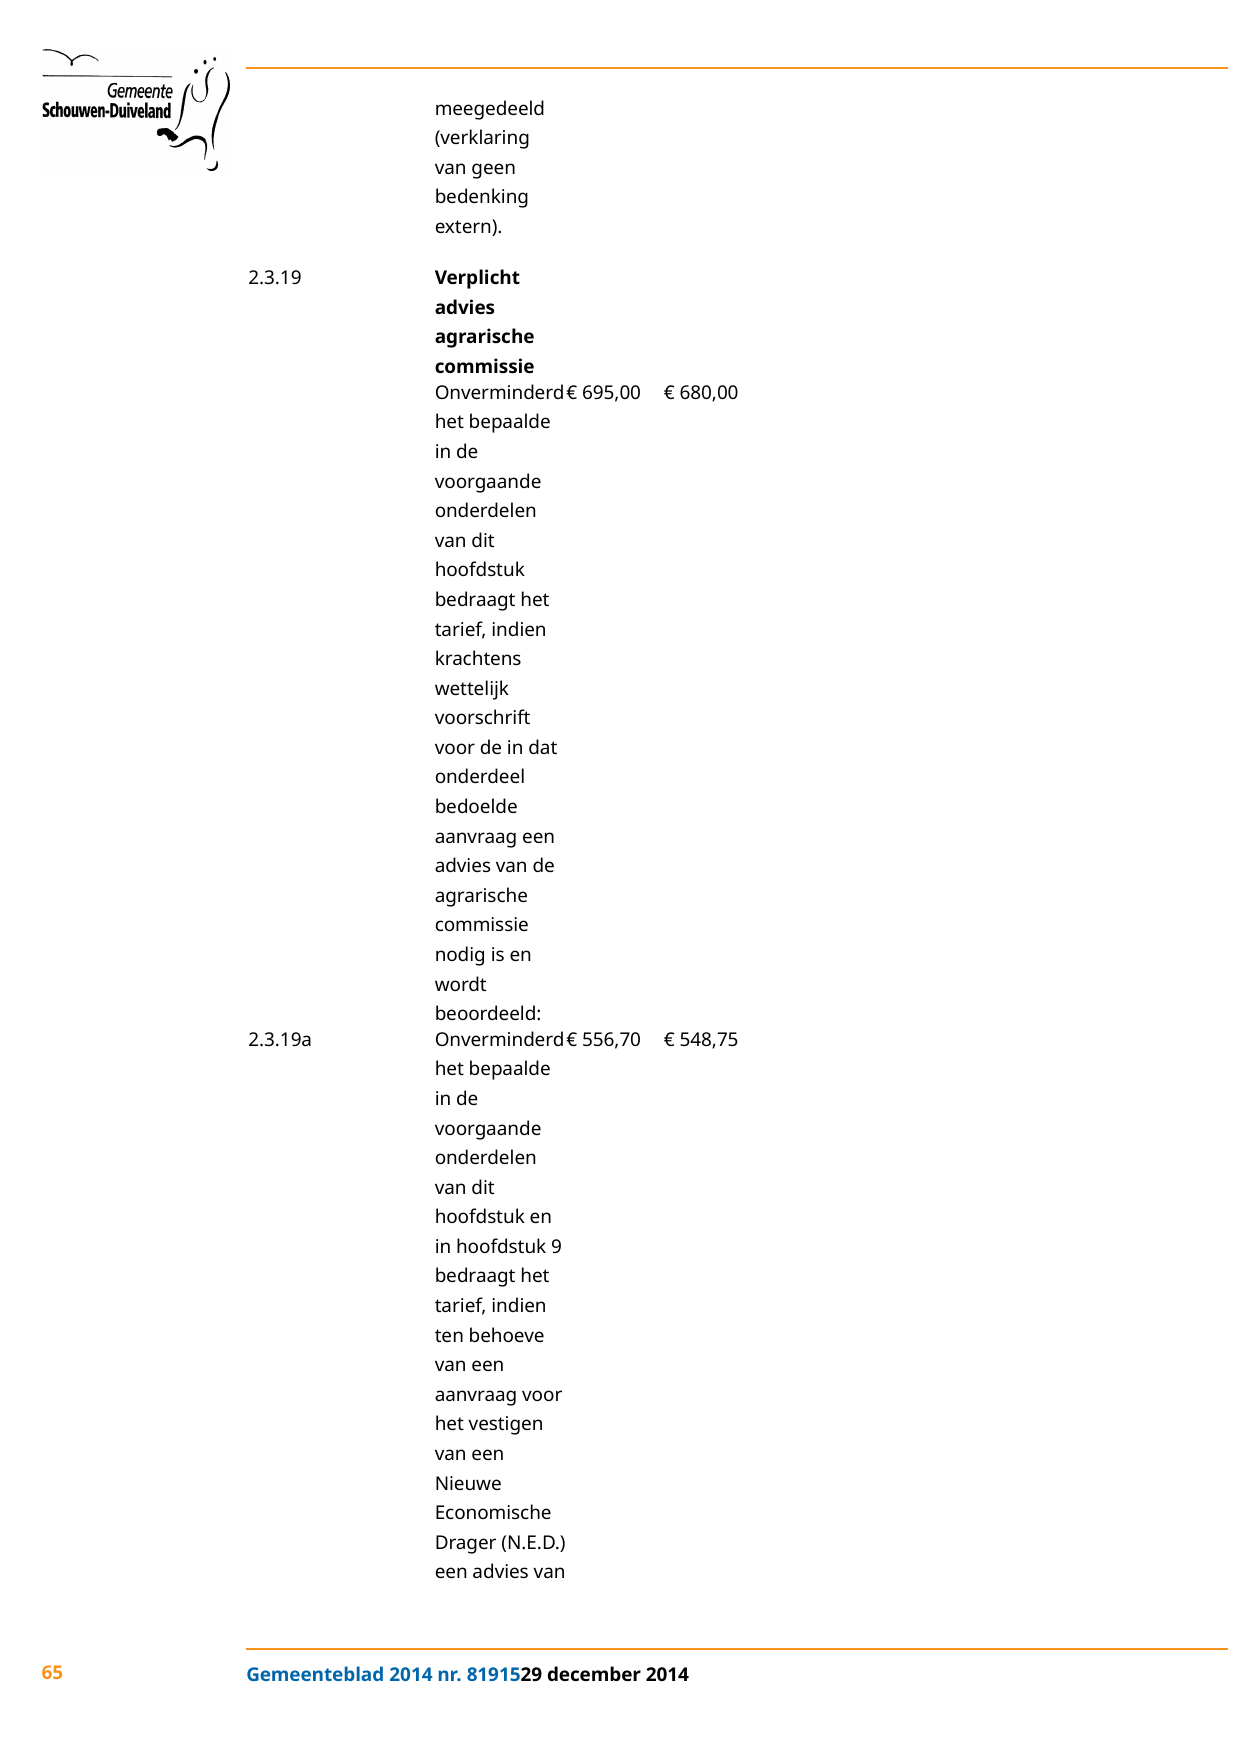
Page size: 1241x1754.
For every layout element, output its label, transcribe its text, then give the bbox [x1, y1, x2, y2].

table_cell [956, 265, 1054, 379]
table_cell [859, 265, 956, 379]
table_cell [664, 239, 761, 264]
table_cell [956, 239, 1054, 264]
table_cell [1054, 1026, 1152, 1584]
table_cell [566, 239, 664, 264]
table_cell [761, 265, 859, 379]
table_cell Onverminderd het bepaalde in de voorgaande onderdelen van dit hoofdstuk bedraagt het tarief, indien krachtens wettelijk voorschrift voor de in dat onderdeel bedoelde aanvraag een advies van de agrarische commissie nodig is en wordt beoordeeld: [435, 379, 566, 1026]
table_cell [956, 379, 1054, 1026]
table_cell Verplicht advies agrarische commissie [435, 265, 566, 379]
table_cell [248, 239, 434, 264]
table_cell € 556,70 [566, 1026, 664, 1584]
table_cell [761, 1026, 859, 1584]
table_cell € 548,75 [664, 1026, 761, 1584]
table_cell [435, 239, 566, 264]
table_cell € 695,00 [566, 379, 664, 1026]
table_cell [664, 265, 761, 379]
table_cell [1054, 239, 1152, 264]
table_cell [248, 379, 434, 1026]
table_cell 2.3.19a [248, 1026, 434, 1584]
table_cell Onverminderd het bepaalde in de voorgaande onderdelen van dit hoofdstuk en in hoofdstuk 9 bedraagt het tarief, indien ten behoeve van een aanvraag voor het vestigen van een Nieuwe Economische Drager (N.E.D.) een advies van [435, 1026, 566, 1584]
table_cell [248, 95, 434, 239]
table_cell 2.3.19 [248, 265, 434, 379]
table_cell [664, 95, 761, 239]
table_cell [859, 239, 956, 264]
table_cell [1054, 95, 1152, 239]
table_cell [1054, 379, 1152, 1026]
table_cell [566, 95, 664, 239]
table_cell [1054, 265, 1152, 379]
table_cell [956, 95, 1054, 239]
table_cell [859, 1026, 956, 1584]
table_cell [859, 379, 956, 1026]
table_cell [566, 265, 664, 379]
table_cell [761, 239, 859, 264]
table_cell [859, 95, 956, 239]
table_cell meegedeeld (verklaring van geen bedenking extern). [435, 95, 566, 239]
table_cell [761, 95, 859, 239]
table_cell [761, 379, 859, 1026]
picture [41, 47, 231, 172]
table_cell € 680,00 [664, 379, 761, 1026]
table_cell [956, 1026, 1054, 1584]
